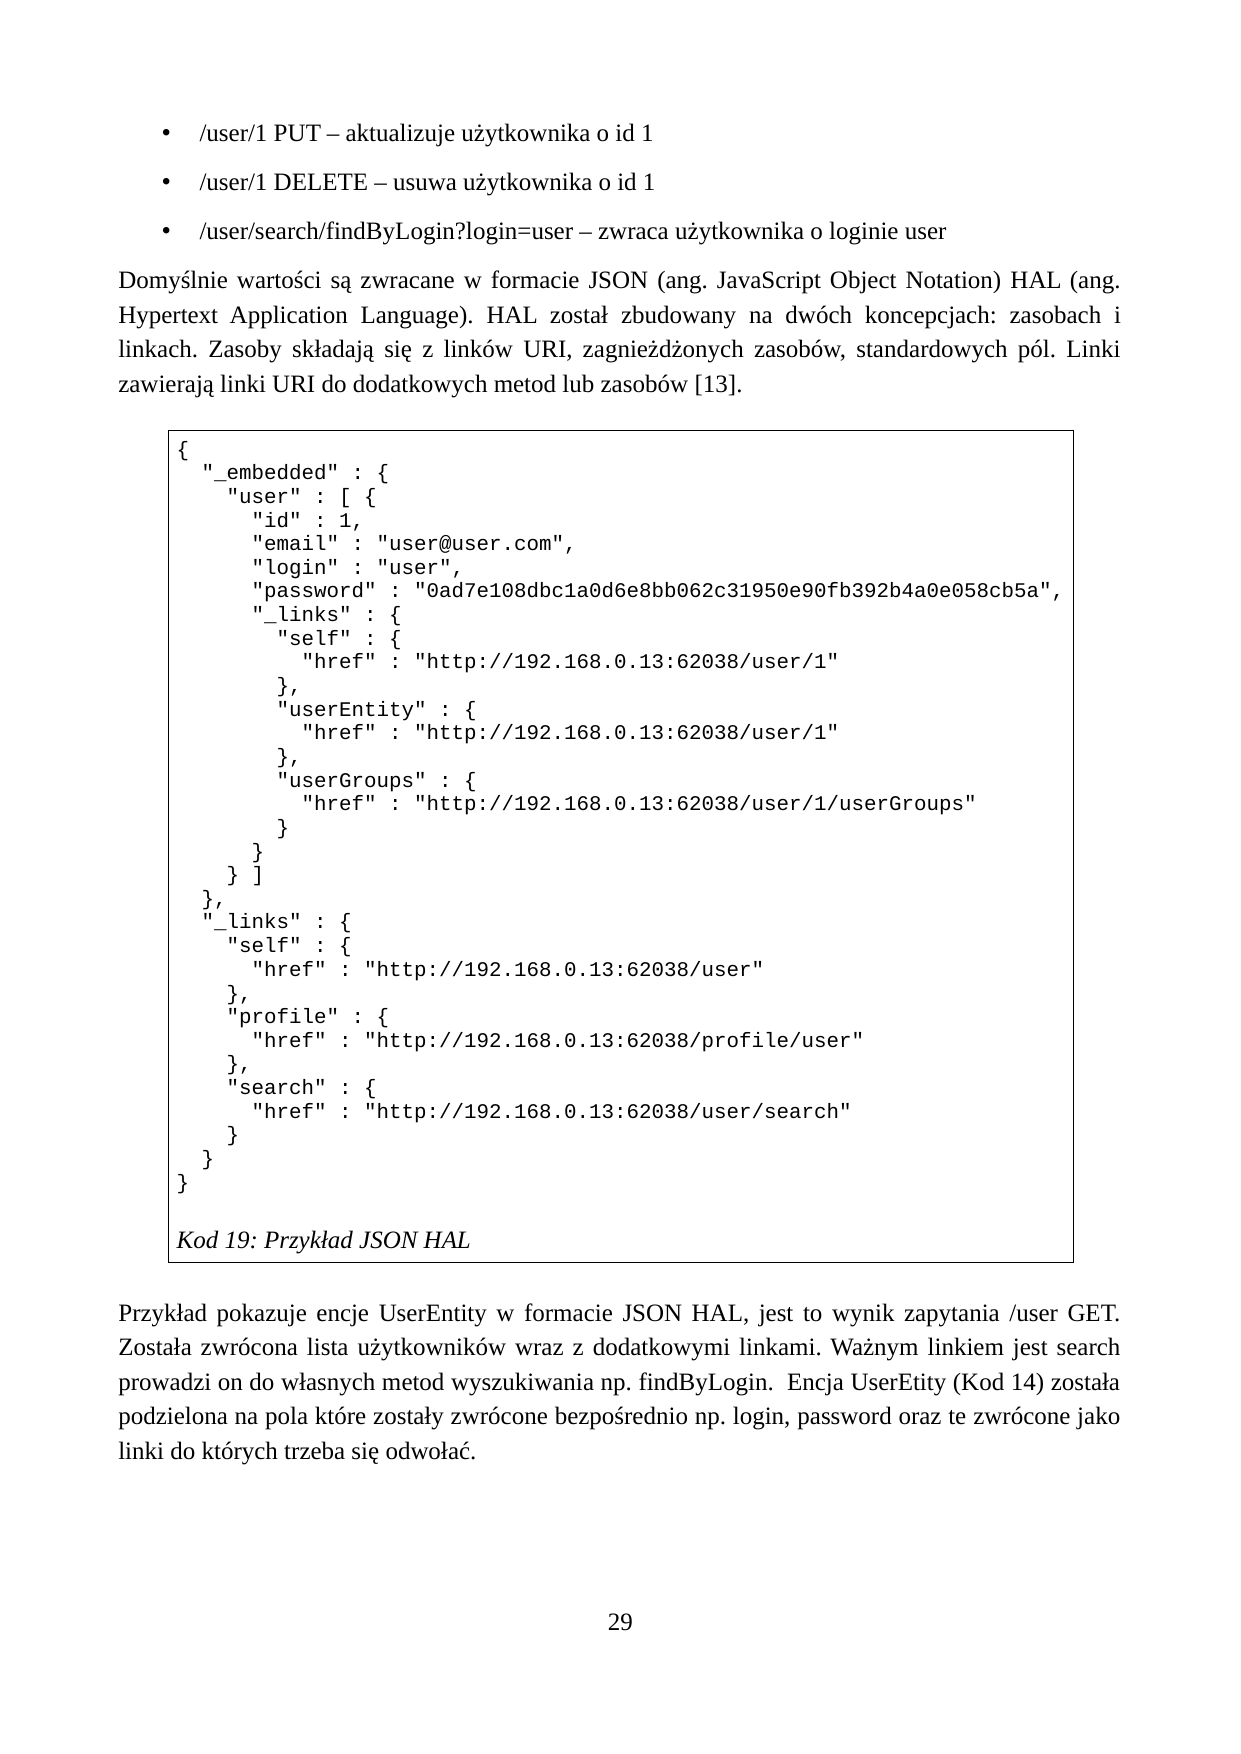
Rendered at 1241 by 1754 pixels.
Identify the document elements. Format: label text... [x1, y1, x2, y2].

text } [176, 817, 1064, 841]
text "href" : "http://192.168.0.13:62038/user/1/userGroups" [176, 793, 1064, 817]
text }, [176, 675, 1064, 699]
text } [176, 841, 1064, 864]
text "self" : { [176, 935, 1064, 959]
text }, [176, 1053, 1064, 1077]
text "href" : "http://192.168.0.13:62038/user" [176, 959, 1064, 982]
text "profile" : { [176, 1006, 1064, 1030]
text "password" : "0ad7e108dbc1a0d6e8bb062c31950e90fb392b4a0e058cb5a", [176, 581, 1064, 604]
text "userGroups" : { [176, 770, 1064, 793]
text Domyślnie wartości są zwracane w formacie JSON (ang. JavaScript Object Notation) HAL (ang. Hypertext Application Language). HAL został zbudowany na dwóch koncepcjach: zasobach i linkach. Zasoby składają się z linków URI, zagnieżdżonych zasobów, standardowych pól. Linki zawierają linki URI do dodatkowych metod lub zasobów [13]. [118, 265, 1122, 397]
text } [176, 1148, 1064, 1172]
text "id" : 1, [176, 509, 1064, 533]
text "self" : { [176, 628, 1064, 651]
text "userEntity" : { [176, 699, 1064, 722]
text "href" : "http://192.168.0.13:62038/user/1" [176, 651, 1064, 675]
text }, [176, 746, 1064, 770]
list /user/1 PUT – aktualizuje użytkownika o id 1 [162, 118, 1122, 147]
text "user" : [ { [176, 486, 1064, 509]
text }, [176, 888, 1064, 912]
text }, [176, 982, 1064, 1006]
text } [176, 1124, 1064, 1148]
text "_links" : { [176, 912, 1064, 935]
list /user/1 DELETE – usuwa użytkownika o id 1 [162, 167, 1122, 196]
text Przykład pokazuje encje UserEntity w formacie JSON HAL, jest to wynik zapytania /user GET. Została zwrócona lista użytkowników wraz z dodatkowymi linkami. Ważnym linkiem jest search prowadzi on do własnych metod wyszukiwania np. findByLogin. Encja UserEtity (Kod 14) została podzielona na pola które zostały zwrócone bezpośrednio np. login, password oraz te zwrócone jako linki do których trzeba się odwołać. [118, 1298, 1122, 1465]
list /user/search/findByLogin?login=user – zwraca użytkownika o loginie user [162, 216, 1122, 245]
text "href" : "http://192.168.0.13:62038/user/1" [176, 722, 1064, 746]
text "_embedded" : { [176, 462, 1064, 486]
text "href" : "http://192.168.0.13:62038/user/search" [176, 1101, 1064, 1124]
text } [176, 1172, 1064, 1195]
text { [176, 439, 1064, 462]
text "search" : { [176, 1077, 1064, 1101]
text "href" : "http://192.168.0.13:62038/profile/user" [176, 1030, 1064, 1053]
text } ] [176, 864, 1064, 888]
text "login" : "user", [176, 557, 1064, 581]
text "email" : "user@user.com", [176, 533, 1064, 557]
text Kod 19: Przykład JSON HAL [176, 1225, 1064, 1253]
text "_links" : { [176, 604, 1064, 628]
